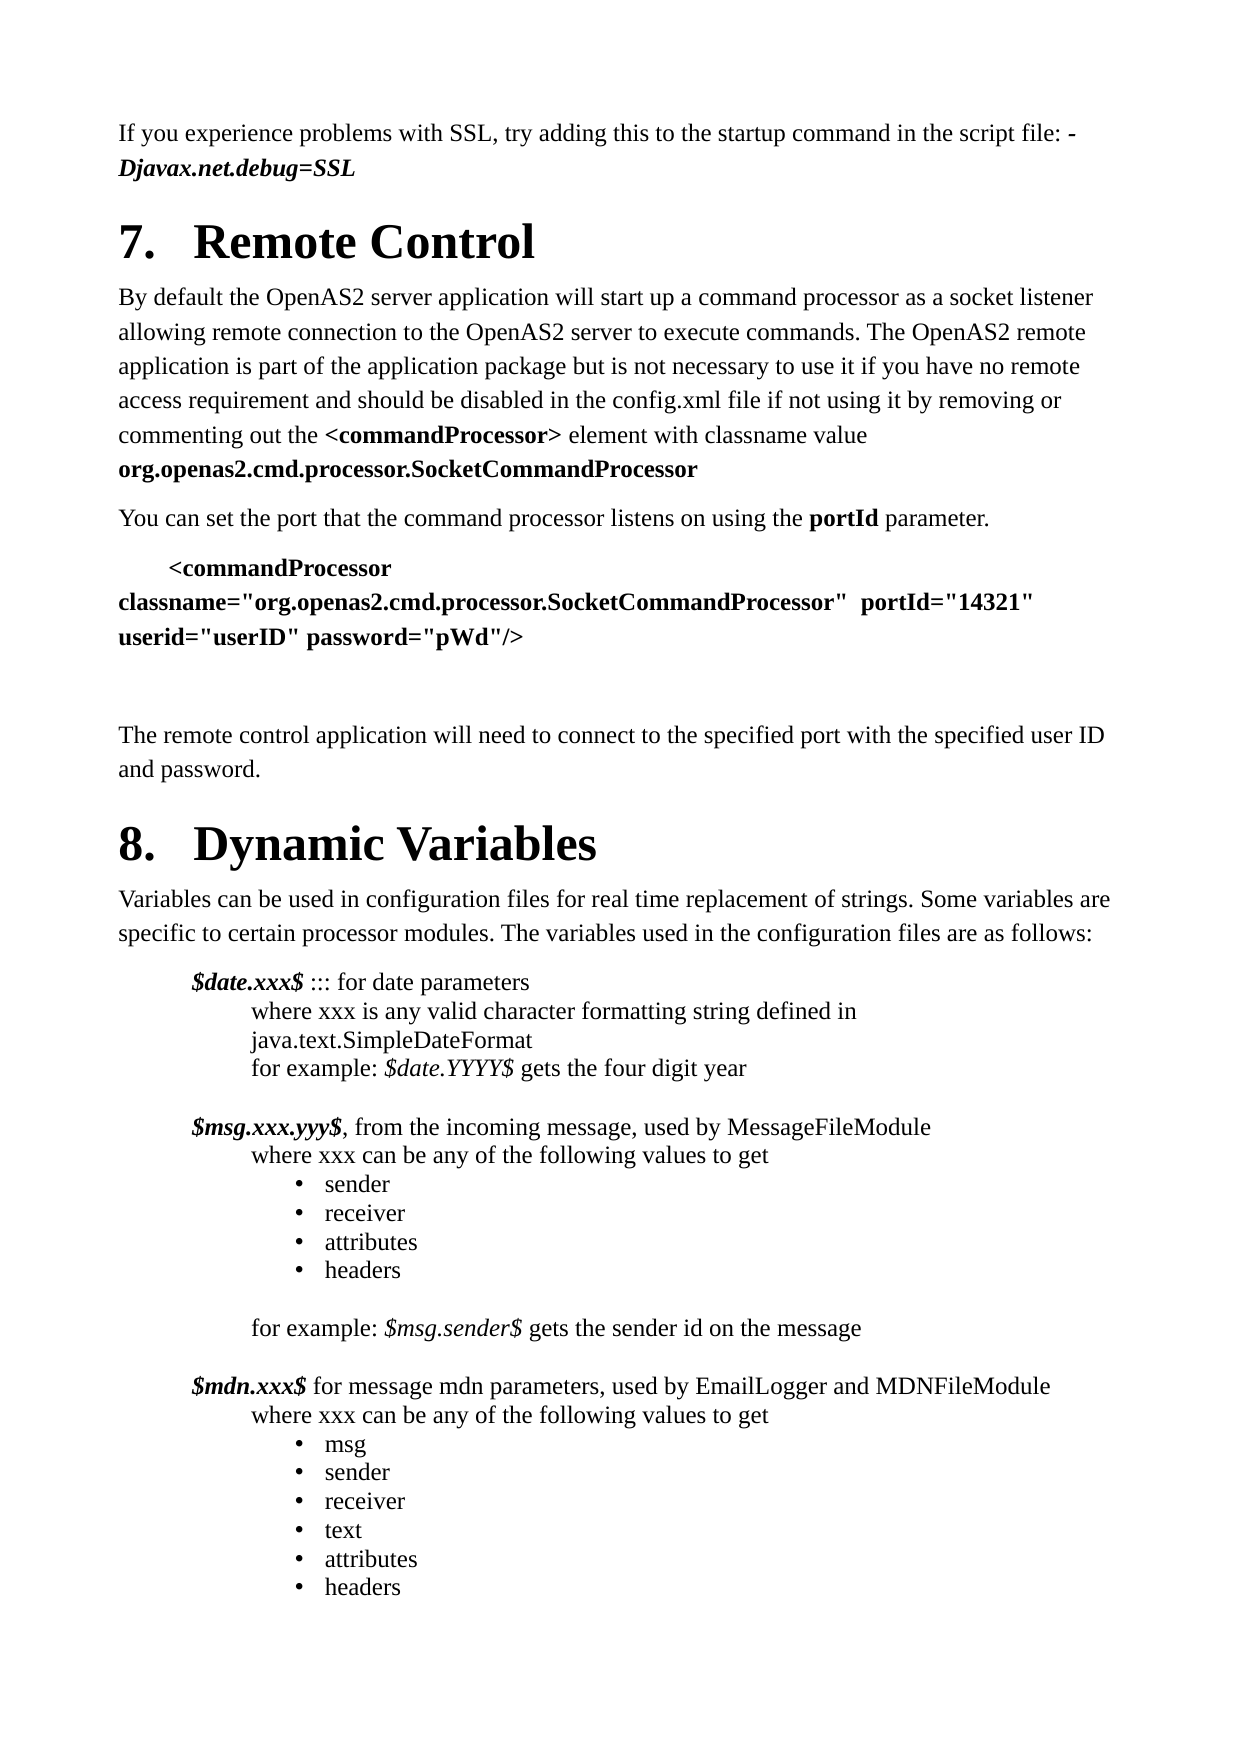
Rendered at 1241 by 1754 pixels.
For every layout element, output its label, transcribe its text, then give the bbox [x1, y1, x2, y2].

list headers [295, 1572, 1122, 1601]
list msg [295, 1429, 1122, 1457]
subtitle $date.xxx$ ::: for date parameters [162, 967, 1122, 996]
list where xxx can be any of the following values to get [221, 1140, 1122, 1169]
subtitle Remote Control [118, 212, 1122, 269]
list text [295, 1515, 1122, 1544]
subtitle $mdn.xxx$ for message mdn parameters, used by EmailLogger and MDNFileModule [162, 1371, 1122, 1400]
text By default the OpenAS2 server application will start up a command processor as a socket listener allowing remote connection to the OpenAS2 server to execute commands. The OpenAS2 remote application is part of the application package but is not necessary to use it if you have no remote access requirement and should be disabled in the config.xml file if not using it by removing or commenting out the <commandProcessor> element with classname value org.openas2.cmd.processor.SocketCommandProcessor [118, 282, 1122, 483]
text The remote control application will need to connect to the specified port with the specified user ID and password. [118, 720, 1122, 783]
list where xxx is any valid character formatting string defined in java.text.SimpleDateFormat for example: $date.YYYY$ gets the four digit year [221, 996, 1122, 1082]
text Variables can be used in configuration files for real time replacement of strings. Some variables are specific to certain processor modules. The variables used in the configuration files are as follows: [118, 884, 1122, 947]
text You can set the port that the command processor listens on using the portId parameter. [118, 503, 1122, 532]
list headers [295, 1255, 1122, 1284]
text If you experience problems with SSL, try adding this to the startup command in the script file: -Djavax.net.debug=SSL [118, 118, 1122, 181]
list sender [295, 1457, 1122, 1486]
list for example: $msg.sender$ gets the sender id on the message [221, 1284, 1122, 1342]
subtitle Dynamic Variables [118, 814, 1122, 871]
list sender [295, 1169, 1122, 1198]
list where xxx can be any of the following values to get [221, 1400, 1122, 1429]
text <commandProcessor classname="org.openas2.cmd.processor.SocketCommandProcessor" portId="14321" userid="userID" password="pWd"/> [118, 553, 1122, 650]
subtitle $msg.xxx.yyy$, from the incoming message, used by MessageFileModule [162, 1112, 1122, 1140]
list attributes [295, 1544, 1122, 1572]
list receiver [295, 1486, 1122, 1515]
list attributes [295, 1227, 1122, 1255]
list receiver [295, 1198, 1122, 1227]
